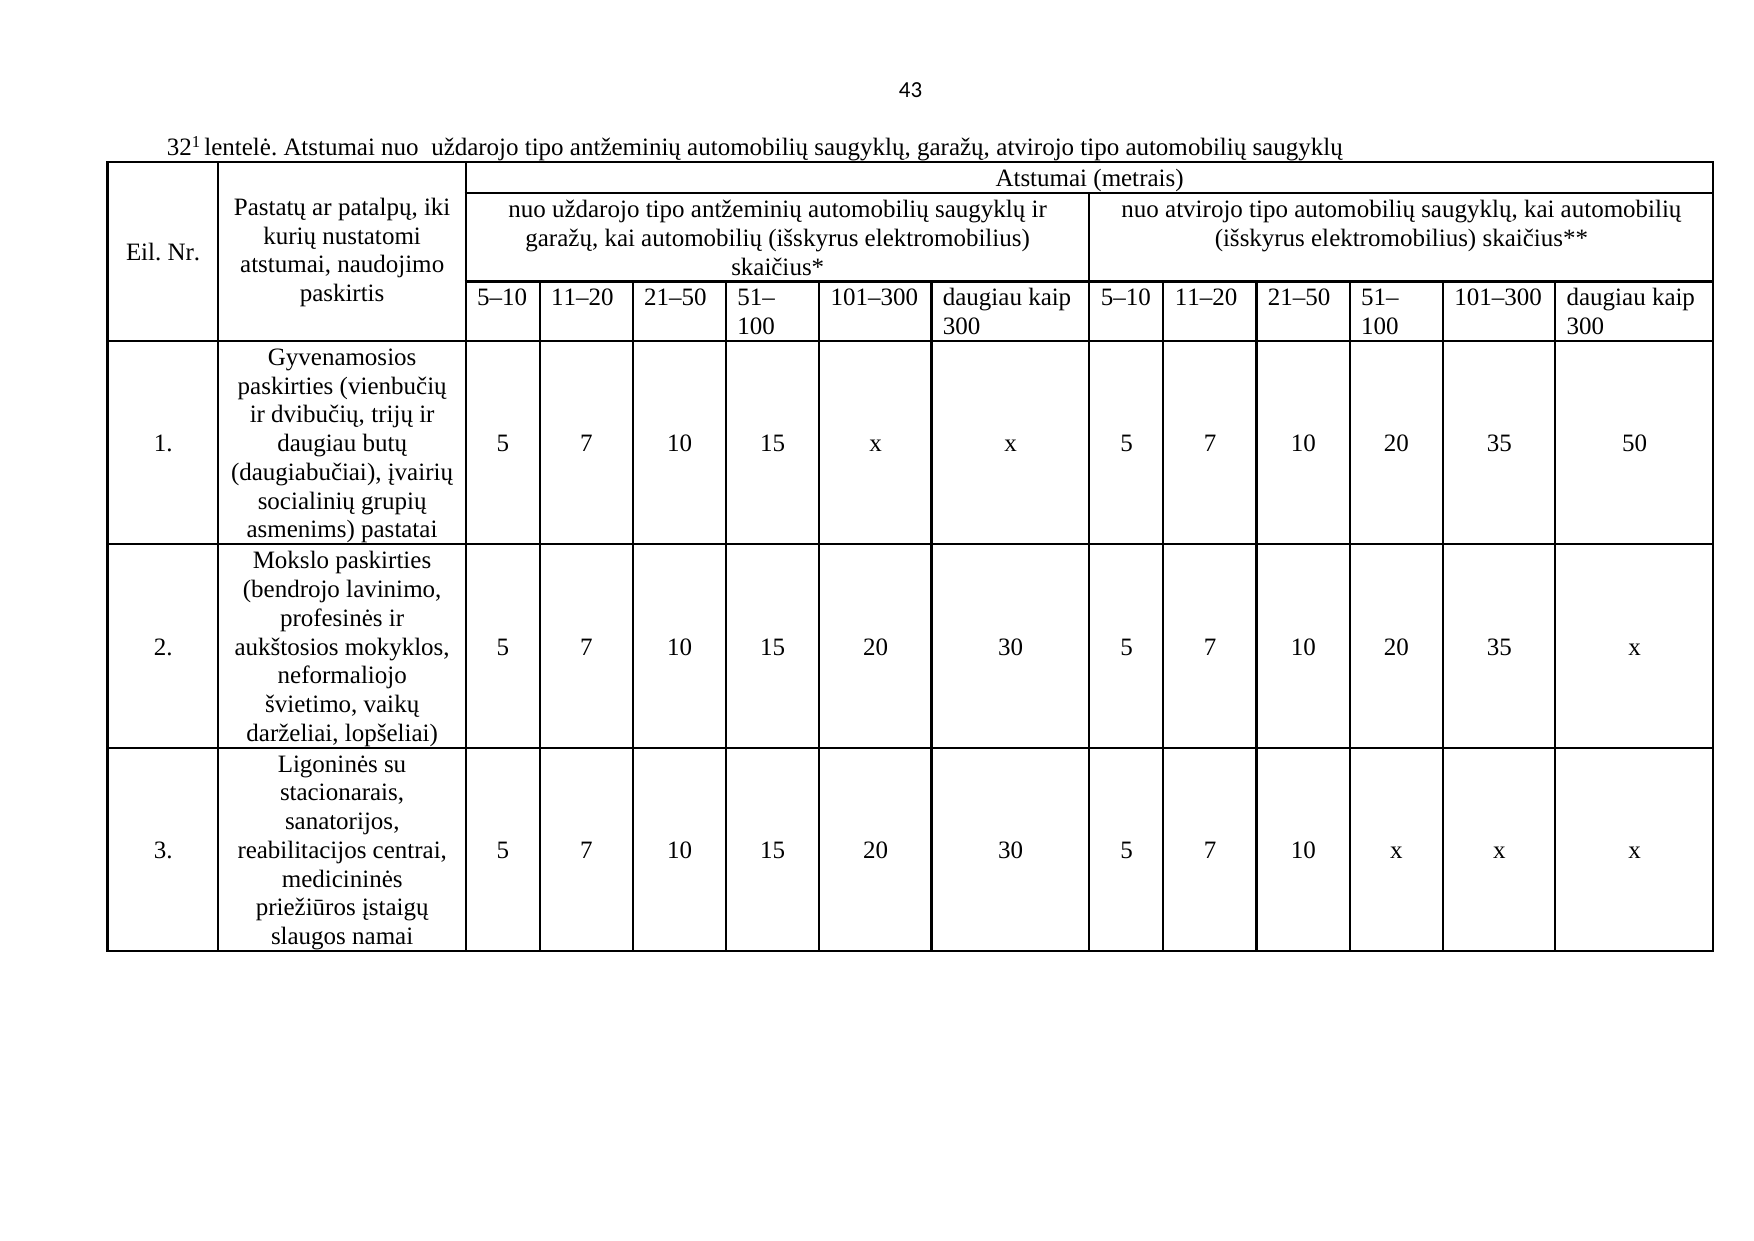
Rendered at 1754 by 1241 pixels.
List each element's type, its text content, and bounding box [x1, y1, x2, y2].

table_cell 5 [1090, 749, 1162, 950]
table_cell 21–50 [634, 283, 725, 340]
table_cell 30 [933, 545, 1088, 747]
table_cell 5 [467, 342, 539, 543]
table_cell Ligoninės su stacionarais, sanatorijos, reabilitacijos centrai, medicininės priežiūros įstaigų slaugos namai [219, 749, 465, 950]
table_cell 5 [1090, 545, 1162, 747]
table_cell 5–10 [467, 283, 539, 340]
table_cell 10 [634, 749, 725, 950]
table_cell x [1351, 749, 1442, 950]
table_cell 51–100 [1351, 283, 1442, 340]
table_cell 5 [467, 545, 539, 747]
table_cell 15 [727, 749, 818, 950]
table_cell 10 [634, 342, 725, 543]
table_cell 5 [467, 749, 539, 950]
table_cell Gyvenamosios paskirties (vienbučių ir dvibučių, trijų ir daugiau butų (daugiabučiai), įvairių socialinių grupių asmenims) pastatai [219, 342, 465, 543]
table_cell 10 [1258, 545, 1349, 747]
table_cell 3. [109, 749, 217, 950]
table_cell 11–20 [541, 283, 632, 340]
table_cell 1. [109, 342, 217, 543]
table_cell 10 [1258, 749, 1349, 950]
table_cell 7 [541, 342, 632, 543]
table_cell 7 [1164, 545, 1255, 747]
table_cell nuo atvirojo tipo automobilių saugyklų, kai automobilių (išskyrus elektromobilius) skaičius** [1090, 194, 1712, 280]
table_cell 7 [541, 545, 632, 747]
table_cell 35 [1444, 545, 1554, 747]
table_header Atstumai (metrais) [467, 163, 1712, 192]
table_cell 20 [1351, 545, 1442, 747]
table_cell daugiau kaip 300 [1556, 283, 1712, 340]
table_cell 7 [541, 749, 632, 950]
table_cell Mokslo paskirties (bendrojo lavinimo, profesinės ir aukštosios mokyklos, neformaliojo švietimo, vaikų darželiai, lopšeliai) [219, 545, 465, 747]
text 321 lentelė. Atstumai nuo uždarojo tipo antžeminių automobilių saugyklų, garažų, atvirojo tipo automobilių saugyklų [107, 132, 1713, 161]
table_cell 5–10 [1090, 283, 1162, 340]
table_cell x [1444, 749, 1554, 950]
table_cell 20 [820, 749, 930, 950]
table_cell 7 [1164, 342, 1255, 543]
table_cell 10 [1258, 342, 1349, 543]
table_cell 20 [1351, 342, 1442, 543]
table_cell 101–300 [820, 283, 930, 340]
table_cell 2. [109, 545, 217, 747]
table_cell x [1556, 749, 1712, 950]
table_cell 10 [634, 545, 725, 747]
table_cell 11–20 [1164, 283, 1255, 340]
table_header Eil. Nr. [109, 163, 217, 340]
table_cell daugiau kaip 300 [933, 283, 1088, 340]
table_cell 101–300 [1444, 283, 1554, 340]
table_cell 15 [727, 545, 818, 747]
table_cell nuo uždarojo tipo antžeminių automobilių saugyklų ir garažų, kai automobilių (išskyrus elektromobilius) skaičius* [467, 194, 1088, 280]
table_cell x [1556, 545, 1712, 747]
table_cell 50 [1556, 342, 1712, 543]
table_cell 30 [933, 749, 1088, 950]
table_header Pastatų ar patalpų, iki kurių nustatomi atstumai, naudojimo paskirtis [219, 163, 465, 340]
table_cell 7 [1164, 749, 1255, 950]
table_cell 15 [727, 342, 818, 543]
table_cell 5 [1090, 342, 1162, 543]
table_cell 20 [820, 545, 930, 747]
table_cell 51–100 [727, 283, 818, 340]
table_cell 21–50 [1258, 283, 1349, 340]
table_cell x [933, 342, 1088, 543]
table_cell 35 [1444, 342, 1554, 543]
table_cell x [820, 342, 930, 543]
